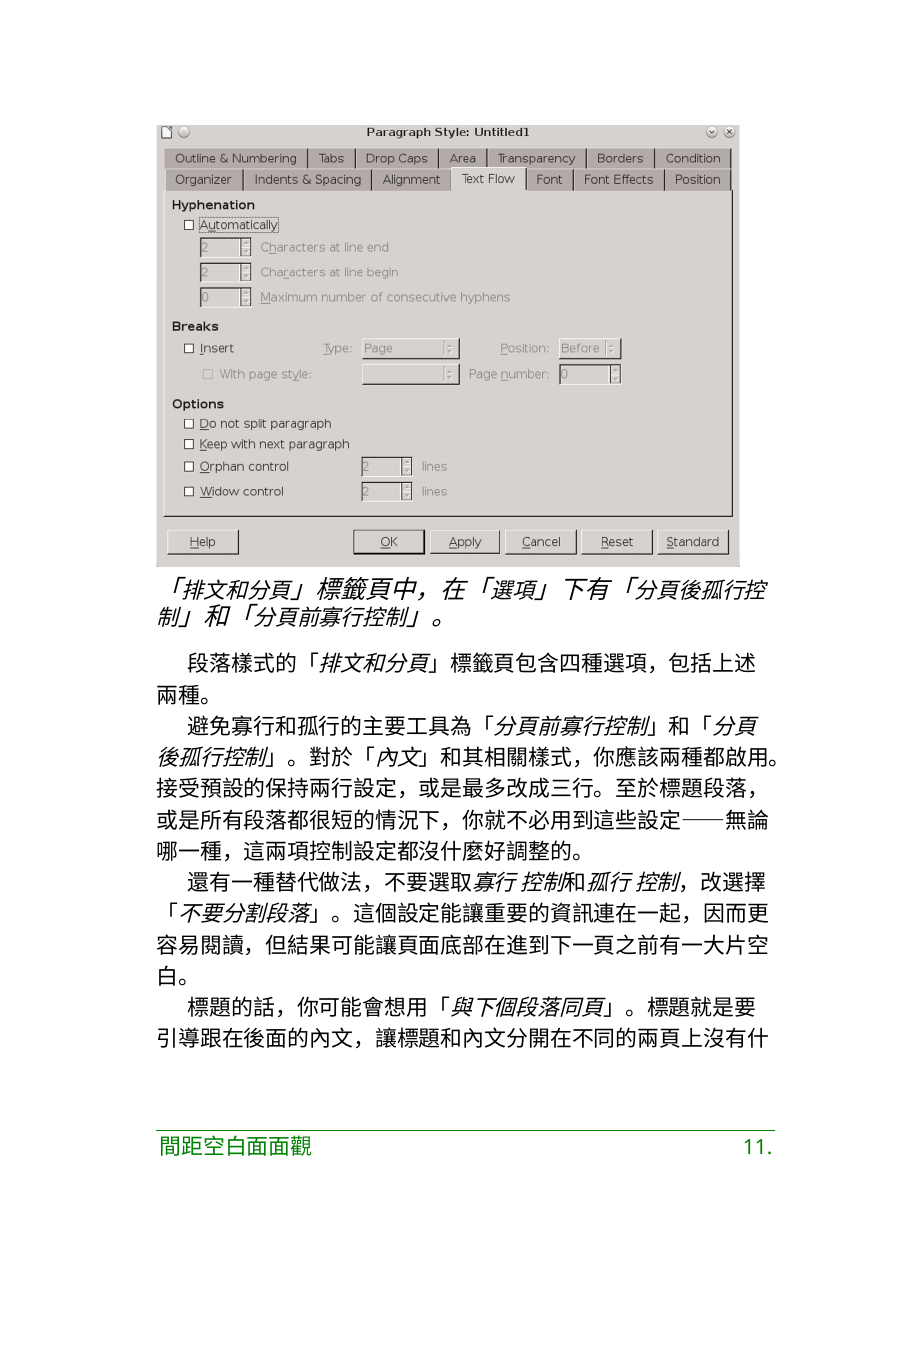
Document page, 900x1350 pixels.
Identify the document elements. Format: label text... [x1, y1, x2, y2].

text 標題的話，你可能會想用「與下個段落同頁」。標題就是要引導跟在後面的內文，讓標題和內文分開在不同的兩頁上沒有什 [156, 991, 775, 1053]
table_header [156, 125, 775, 569]
text 段落樣式的「排文和分頁」標籤頁包含四種選項，包括上述兩種。 [156, 647, 775, 709]
table_cell 「排文和分頁」標籤頁中，在「選項」下有「分頁後孤行控制」和「分頁前寡行控制」。 [156, 569, 775, 631]
picture [156, 125, 740, 567]
text 避免寡行和孤行的主要工具為「分頁前寡行控制」和「分頁後孤行控制」。對於「內文」和其相關樣式，你應該兩種都啟用。接受預設的保持兩行設定，或是最多改成三行。至於標題段落，或是所有段落都很短的情況下，你就不必用到這些設定——無論哪一種，這兩項控制設定都沒什麼好調整的。 [156, 709, 775, 866]
text 還有一種替代做法，不要選取寡行 控制和孤行 控制，改選擇「不要分割段落」。這個設定能讓重要的資訊連在一起，因而更容易閱讀，但結果可能讓頁面底部在進到下一頁之前有一大片空白。 [156, 866, 775, 991]
